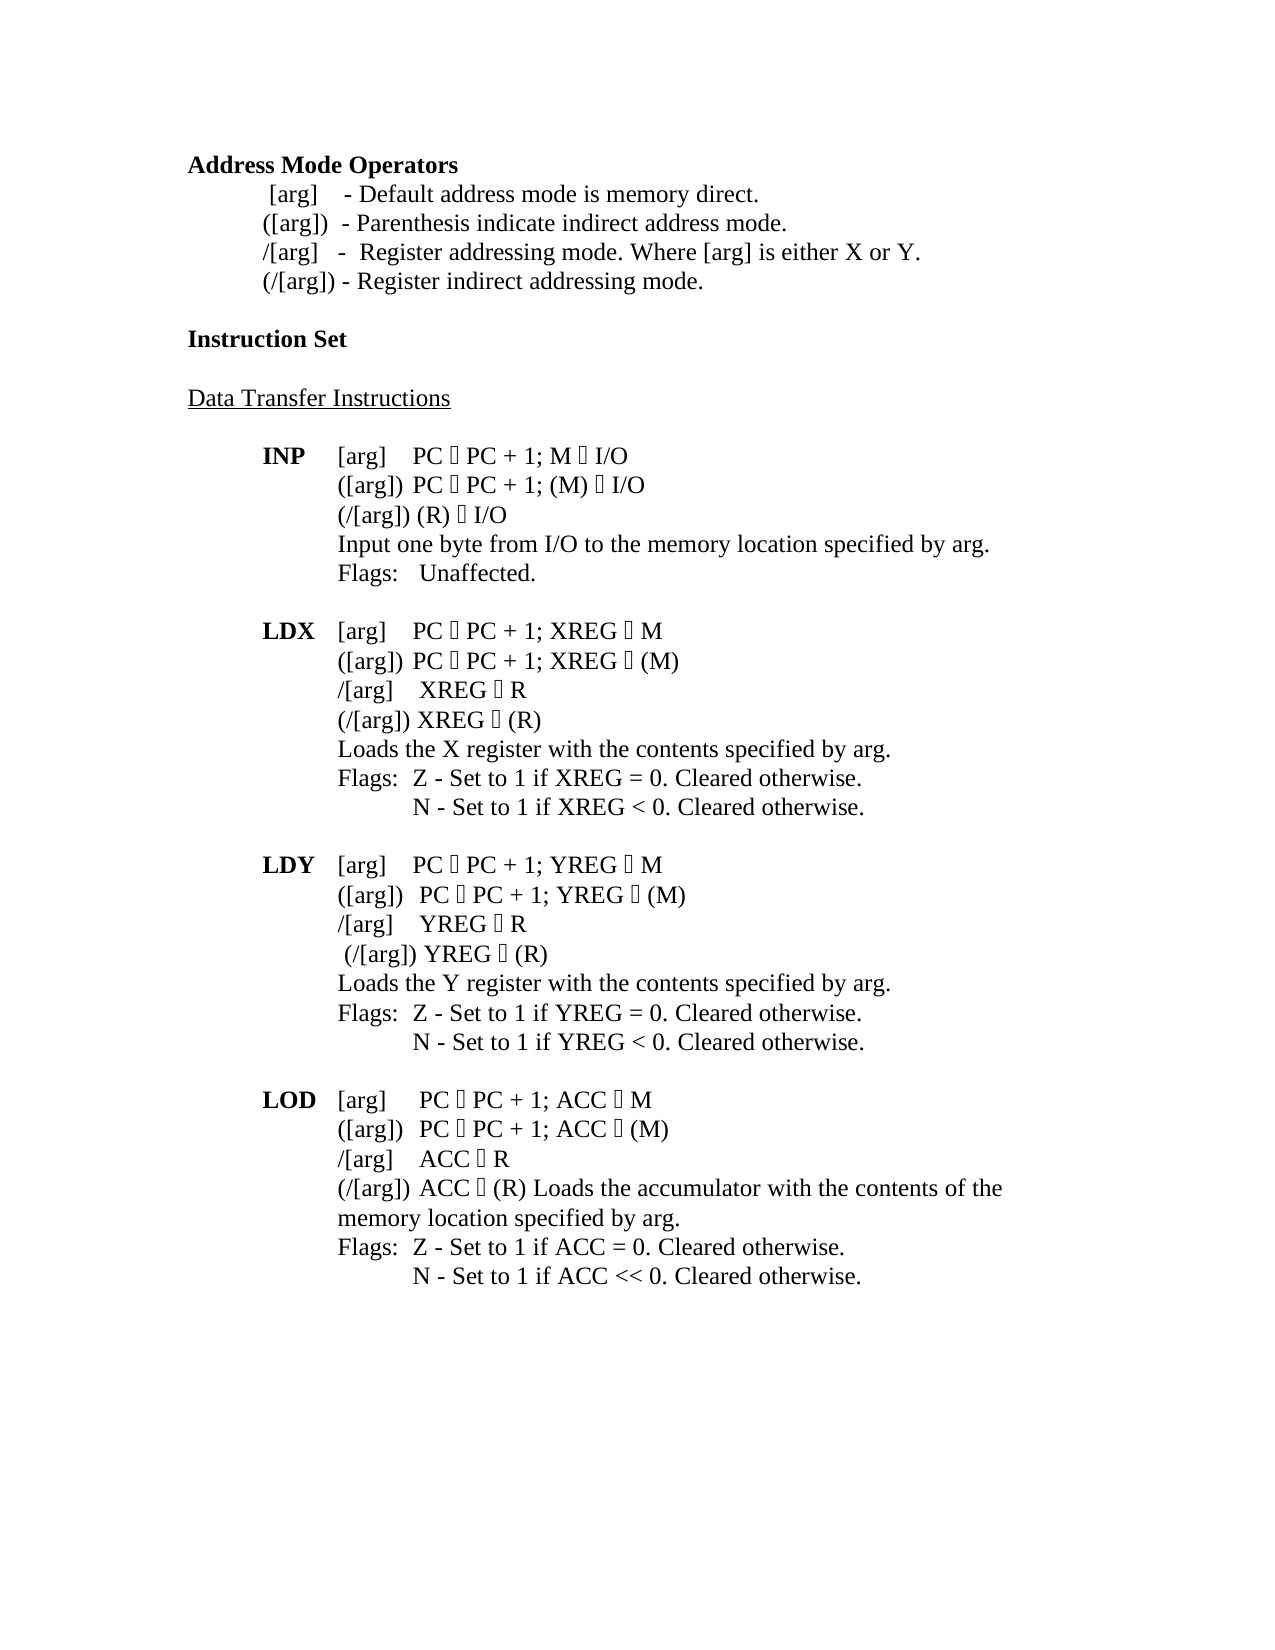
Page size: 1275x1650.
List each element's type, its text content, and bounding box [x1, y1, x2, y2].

text ([arg]) PC f PC + 1; (M) f I/O [262, 470, 1087, 499]
text (/[arg]) XREG f (R) [187, 705, 1087, 734]
text LDX [arg] PC f PC + 1; XREG f M [187, 616, 1087, 646]
text (/[arg]) YREG f (R) [262, 939, 1087, 968]
text /[arg] ACC f R [187, 1143, 1087, 1173]
text (/[arg]) - Register indirect addressing mode. [262, 266, 1087, 295]
text /[arg] XREG f R [187, 675, 1087, 705]
text /[arg] - Register addressing mode. Where [arg] is either X or Y. [262, 237, 1087, 266]
text ([arg]) PC f PC + 1; YREG f (M) [262, 880, 1087, 909]
text /[arg] YREG f R [262, 909, 1087, 939]
text Flags: Z - Set to 1 if ACC = 0. Cleared otherwise. [337, 1232, 1087, 1261]
text [arg] - Default address mode is memory direct. [262, 179, 1087, 208]
text INP [arg] PC f PC + 1; M f I/O [187, 441, 1087, 470]
text Data Transfer Instructions [187, 382, 1087, 412]
text Flags: Unaffected. [262, 558, 1087, 587]
text Loads the Y register with the contents specified by arg. [262, 968, 1087, 997]
text N - Set to 1 if ACC << 0. Cleared otherwise. [337, 1261, 1087, 1290]
text N - Set to 1 if YREG < 0. Cleared otherwise. [262, 1026, 1087, 1056]
text (/[arg]) (R) f I/O [262, 499, 1087, 529]
text Address Mode Operators [187, 150, 1087, 179]
text N - Set to 1 if XREG < 0. Cleared otherwise. [337, 792, 1087, 821]
text Flags: Z - Set to 1 if XREG = 0. Cleared otherwise. [337, 763, 1087, 792]
text LOD [arg] PC f PC + 1; ACC f M [187, 1084, 1087, 1114]
text Instruction Set [187, 324, 1087, 353]
text Input one byte from I/O to the memory location specified by arg. [262, 529, 1087, 558]
text (/[arg]) ACC f (R) Loads the accumulator with the contents of the memory location specified by arg. [337, 1173, 1087, 1232]
text ([arg]) PC f PC + 1; XREG f (M) [187, 646, 1087, 675]
text Flags: Z - Set to 1 if YREG = 0. Cleared otherwise. [262, 997, 1087, 1026]
text LDY [arg] PC f PC + 1; YREG f M [262, 850, 1087, 880]
text ([arg]) - Parenthesis indicate indirect address mode. [262, 208, 1087, 237]
text ([arg]) PC f PC + 1; ACC f (M) [187, 1114, 1087, 1143]
text Loads the X register with the contents specified by arg. [187, 734, 1087, 763]
